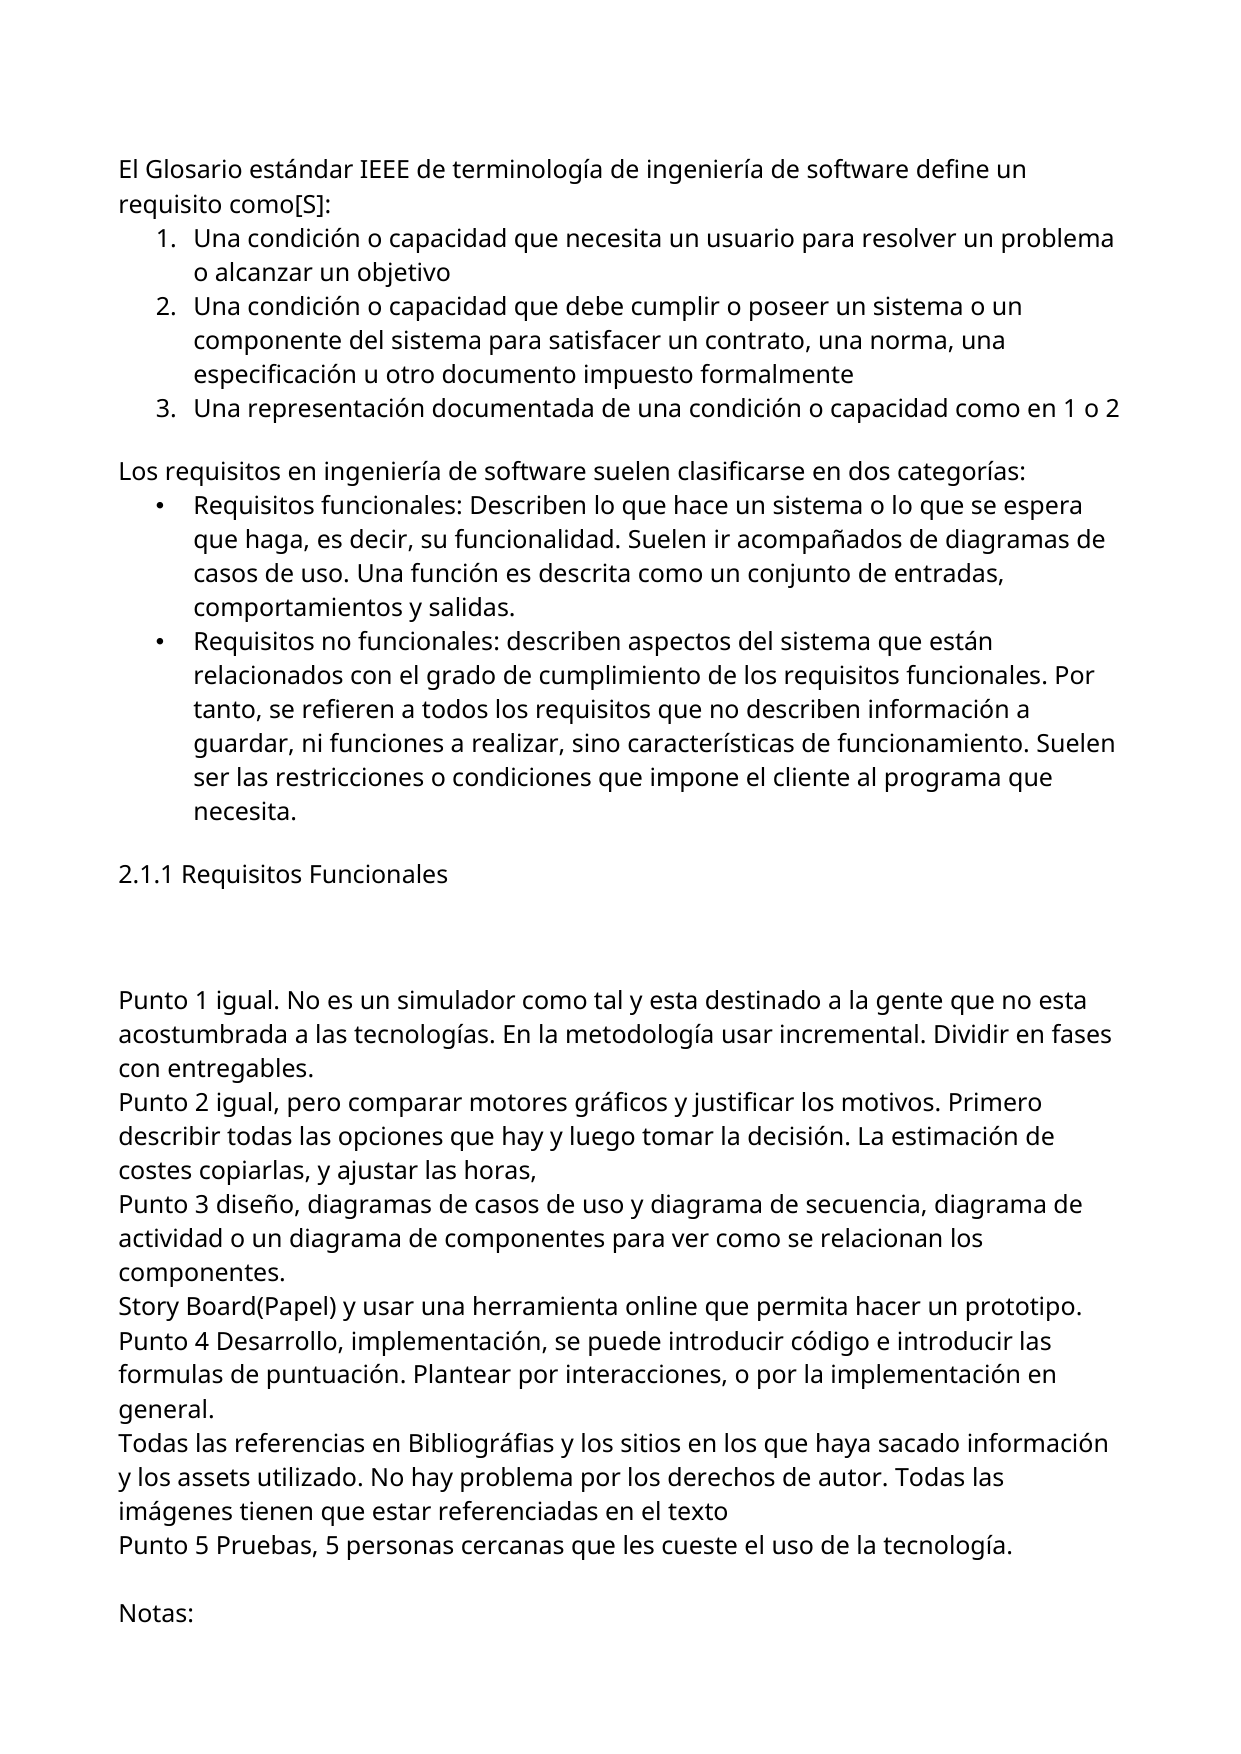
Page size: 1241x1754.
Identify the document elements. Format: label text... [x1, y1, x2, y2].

text Notas: [118, 1596, 1122, 1630]
text El Glosario estándar IEEE de terminología de ingeniería de software define un requisito como[S]: [118, 152, 1122, 220]
list Una condición o capacidad que necesita un usuario para resolver un problema o alcanzar un objetivo [156, 220, 1122, 288]
text Punto 4 Desarrollo, implementación, se puede introducir código e introducir las formulas de puntuación. Plantear por interacciones, o por la implementación en general. [118, 1323, 1122, 1425]
text Punto 5 Pruebas, 5 personas cercanas que les cueste el uso de la tecnología. [118, 1527, 1122, 1562]
text Punto 1 igual. No es un simulador como tal y esta destinado a la gente que no esta acostumbrada a las tecnologías. En la metodología usar incremental. Dividir en fases con entregables. [118, 982, 1122, 1085]
text Story Board(Papel) y usar una herramienta online que permita hacer un prototipo. [118, 1289, 1122, 1323]
list Una representación documentada de una condición o capacidad como en 1 o 2 [156, 391, 1122, 425]
list Requisitos funcionales: Describen lo que hace un sistema o lo que se espera que haga, es decir, su funcionalidad. Suelen ir acompañados de diagramas de casos de uso. Una función es descrita como un conjunto de entradas, comportamientos y salidas. [156, 487, 1122, 624]
text 2.1.1 Requisitos Funcionales [118, 857, 1122, 891]
list Una condición o capacidad que debe cumplir o poseer un sistema o un componente del sistema para satisfacer un contrato, una norma, una especificación u otro documento impuesto formalmente [156, 288, 1122, 391]
text Los requisitos en ingeniería de software suelen clasificarse en dos categorías: [118, 453, 1122, 487]
text Todas las referencias en Bibliográfias y los sitios en los que haya sacado información y los assets utilizado. No hay problema por los derechos de autor. Todas las imágenes tienen que estar referenciadas en el texto [118, 1425, 1122, 1527]
list Requisitos no funcionales: describen aspectos del sistema que están relacionados con el grado de cumplimiento de los requisitos funcionales. Por tanto, se refieren a todos los requisitos que no describen información a guardar, ni funciones a realizar, sino características de funcionamiento. Suelen ser las restricciones o condiciones que impone el cliente al programa que necesita. [156, 624, 1122, 828]
text Punto 2 igual, pero comparar motores gráficos y justificar los motivos. Primero describir todas las opciones que hay y luego tomar la decisión. La estimación de costes copiarlas, y ajustar las horas, [118, 1085, 1122, 1187]
text Punto 3 diseño, diagramas de casos de uso y diagrama de secuencia, diagrama de actividad o un diagrama de componentes para ver como se relacionan los componentes. [118, 1187, 1122, 1289]
